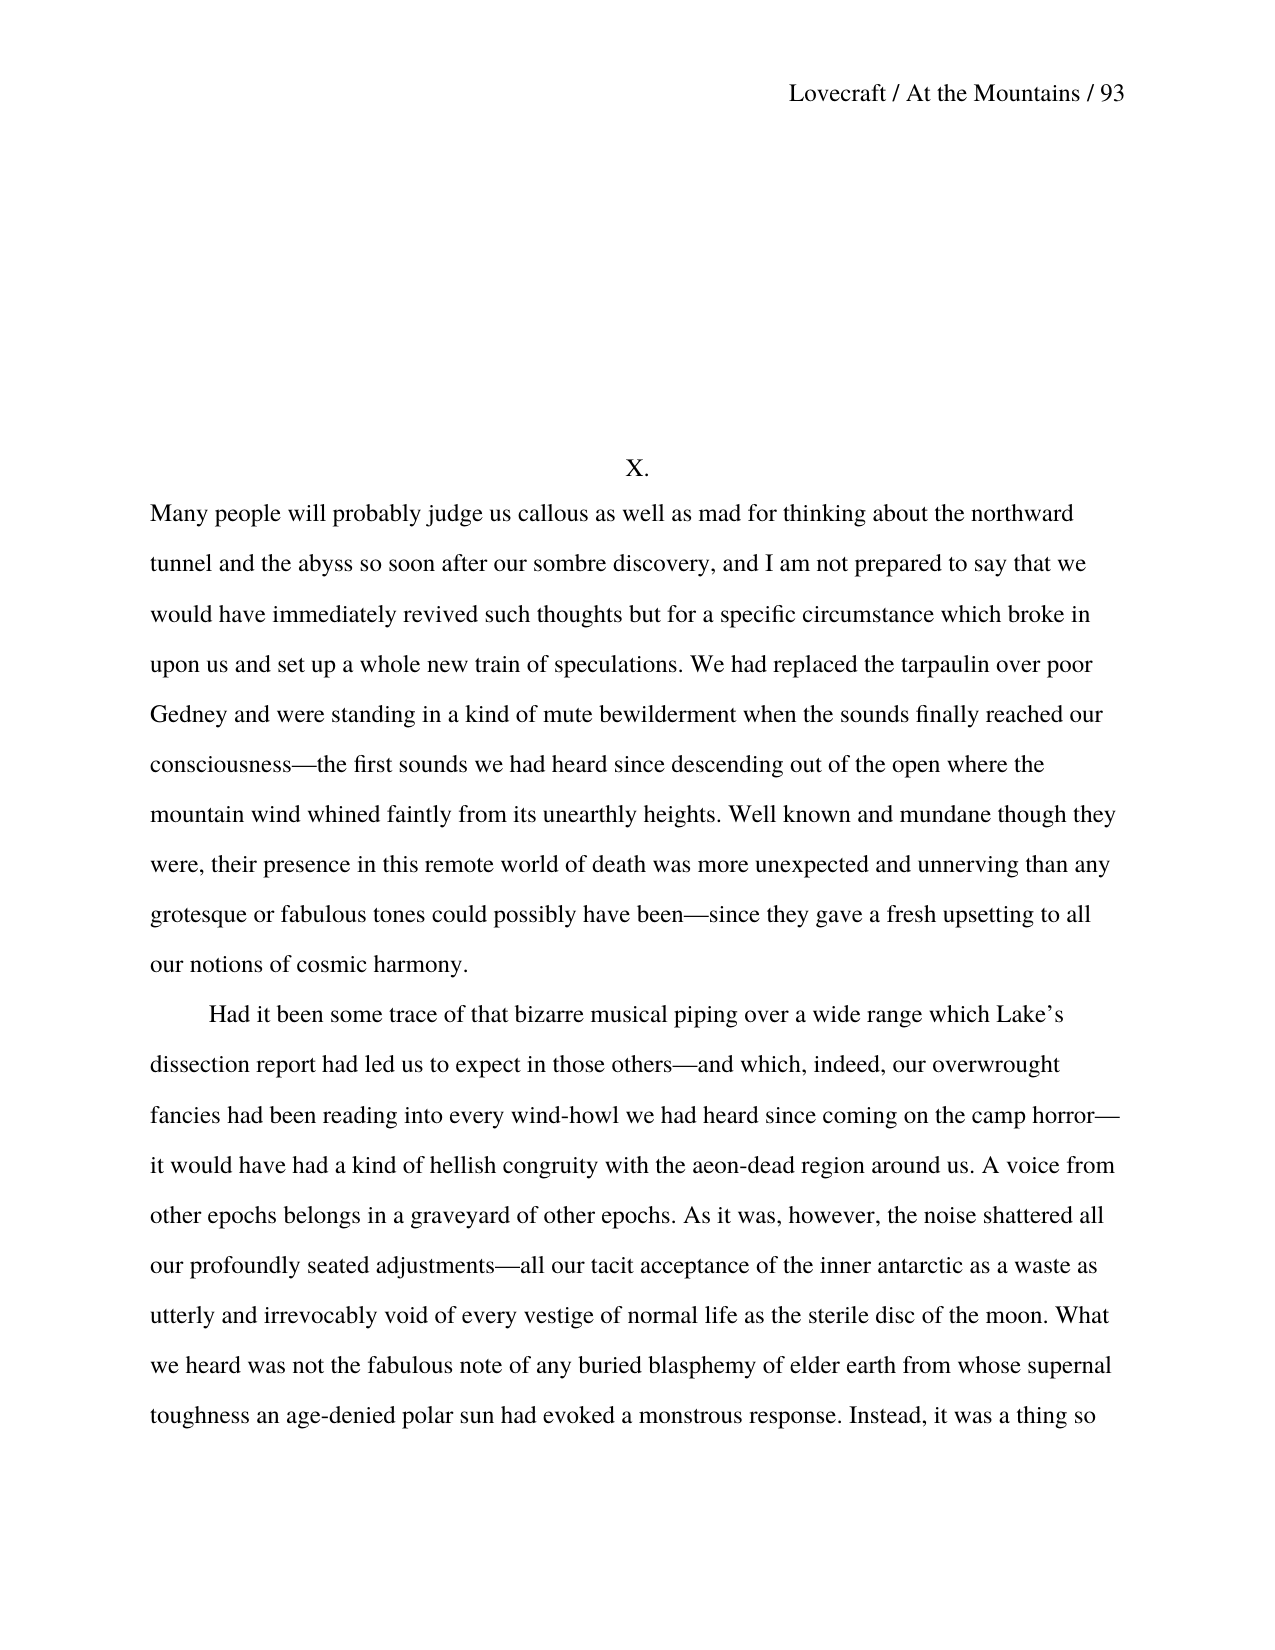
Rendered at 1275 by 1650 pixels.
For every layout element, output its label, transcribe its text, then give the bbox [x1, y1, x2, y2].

subtitle X. [150, 450, 1125, 483]
text Many people will probably judge us callous as well as mad for thinking about the northward tunnel and the abyss so soon after our sombre discovery, and I am not prepared to say that we would have immediately revived such thoughts but for a specific circumstance which broke in upon us and set up a whole new train of speculations. We had replaced the tarpaulin over poor Gedney and were standing in a kind of mute bewilderment when the sounds finally reached our consciousness—the first sounds we had heard since descending out of the open where the mountain wind whined faintly from its unearthly heights. Well known and mundane though they were, their presence in this remote world of death was more unexpected and unnerving than any grotesque or fabulous tones could possibly have been—since they gave a fresh upsetting to all our notions of cosmic harmony. [150, 495, 1125, 980]
text Had it been some trace of that bizarre musical piping over a wide range which Lake’s dissection report had led us to expect in those others—and which, indeed, our overwrought fancies had been reading into every wind-howl we had heard since coming on the camp horror—it would have had a kind of hellish congruity with the aeon-dead region around us. A voice from other epochs belongs in a graveyard of other epochs. As it was, however, the noise shattered all our profoundly seated adjustments—all our tacit acceptance of the inner antarctic as a waste as utterly and irrevocably void of every vestige of normal life as the sterile disc of the moon. What we heard was not the fabulous note of any buried blasphemy of elder earth from whose supernal toughness an age-denied polar sun had evoked a monstrous response. Instead, it was a thing so [150, 996, 1125, 1431]
